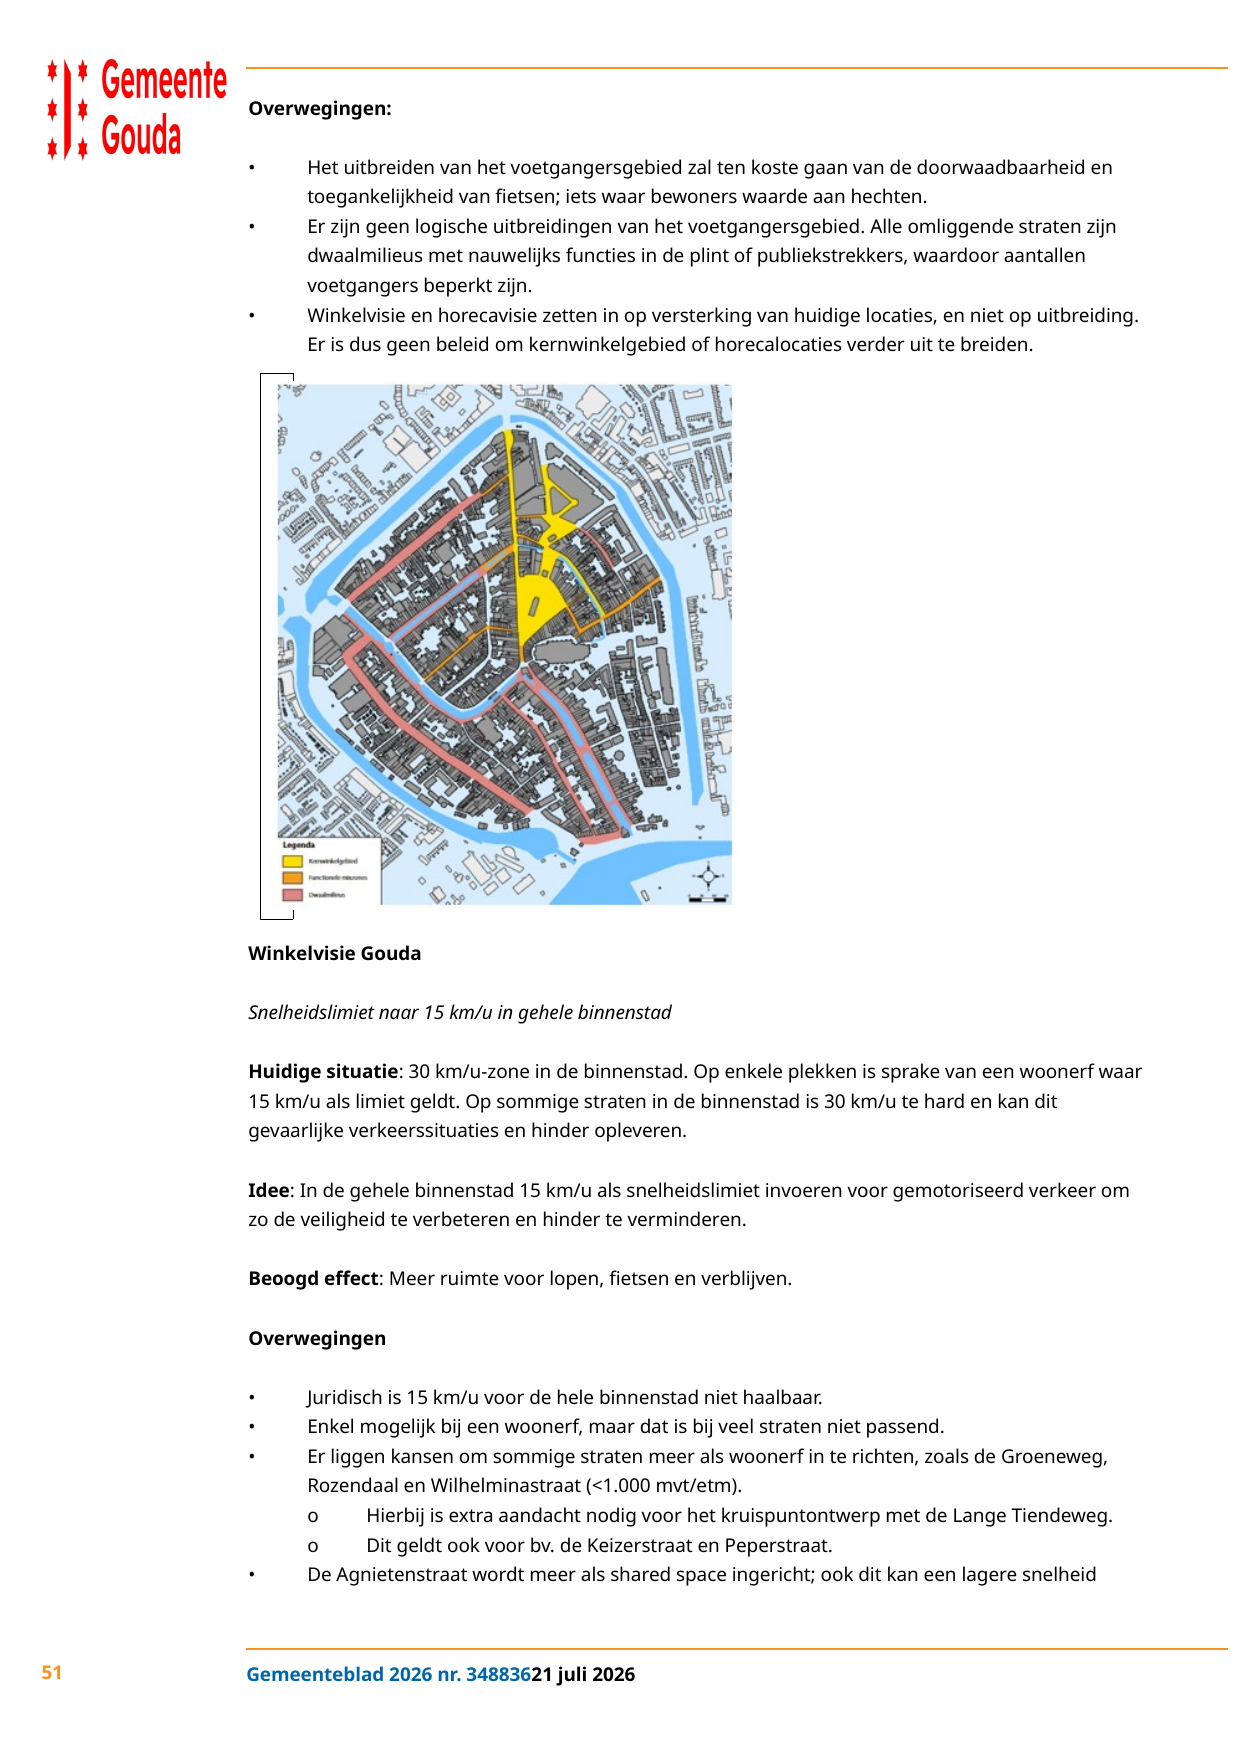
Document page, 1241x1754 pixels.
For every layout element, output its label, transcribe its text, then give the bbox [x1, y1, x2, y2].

list De Agnietenstraat wordt meer als shared space ingericht; ook dit kan een lagere snelheid [248, 1561, 1152, 1587]
text Beoogd effect: Meer ruimte voor lopen, fietsen en verblijven. [248, 1266, 1152, 1291]
text Snelheidslimiet naar 15 km/u in gehele binnenstad [248, 999, 1152, 1025]
text Winkelvisie Gouda [248, 940, 1152, 966]
picture [41, 47, 231, 172]
text Idee: In de gehele binnenstad 15 km/u als snelheidslimiet invoeren voor gemotoriseerd verkeer om zo de veiligheid te verbeteren en hinder te verminderen. [248, 1177, 1152, 1232]
list Enkel mogelijk bij een woonerf, maar dat is bij veel straten niet passend. [248, 1413, 1152, 1439]
list Dit geldt ook voor bv. de Keizerstraat en Peperstraat. [307, 1532, 1152, 1557]
list Het uitbreiden van het voetgangersgebied zal ten koste gaan van de doorwaadbaarheid en toegankelijkheid van fietsen; iets waar bewoners waarde aan hechten. [248, 154, 1152, 209]
list Er liggen kansen om sommige straten meer als woonerf in te richten, zoals de Groeneweg, Rozendaal en Wilhelminastraat (<1.000 mvt/etm). [248, 1443, 1152, 1498]
text Huidige situatie: 30 km/u-zone in de binnenstad. Op enkele plekken is sprake van een woonerf waar 15 km/u als limiet geldt. Op sommige straten in de binnenstad is 30 km/u te hard en kan dit gevaarlijke verkeerssituaties en hinder opleveren. [248, 1058, 1152, 1143]
text Overwegingen: [248, 95, 1152, 121]
text Overwegingen [248, 1325, 1152, 1350]
list Winkelvisie en horecavisie zetten in op versterking van huidige locaties, en niet op uitbreiding. Er is dus geen beleid om kernwinkelgebied of horecalocaties verder uit te breiden. [248, 302, 1152, 357]
picture [268, 381, 742, 910]
list Juridisch is 15 km/u voor de hele binnenstad niet haalbaar. [248, 1384, 1152, 1409]
list Er zijn geen logische uitbreidingen van het voetgangersgebied. Alle omliggende straten zijn dwaalmilieus met nauwelijks functies in de plint of publiekstrekkers, waardoor aantallen voetgangers beperkt zijn. [248, 213, 1152, 298]
list Hierbij is extra aandacht nodig voor het kruispuntontwerp met de Lange Tiendeweg. [307, 1502, 1152, 1528]
